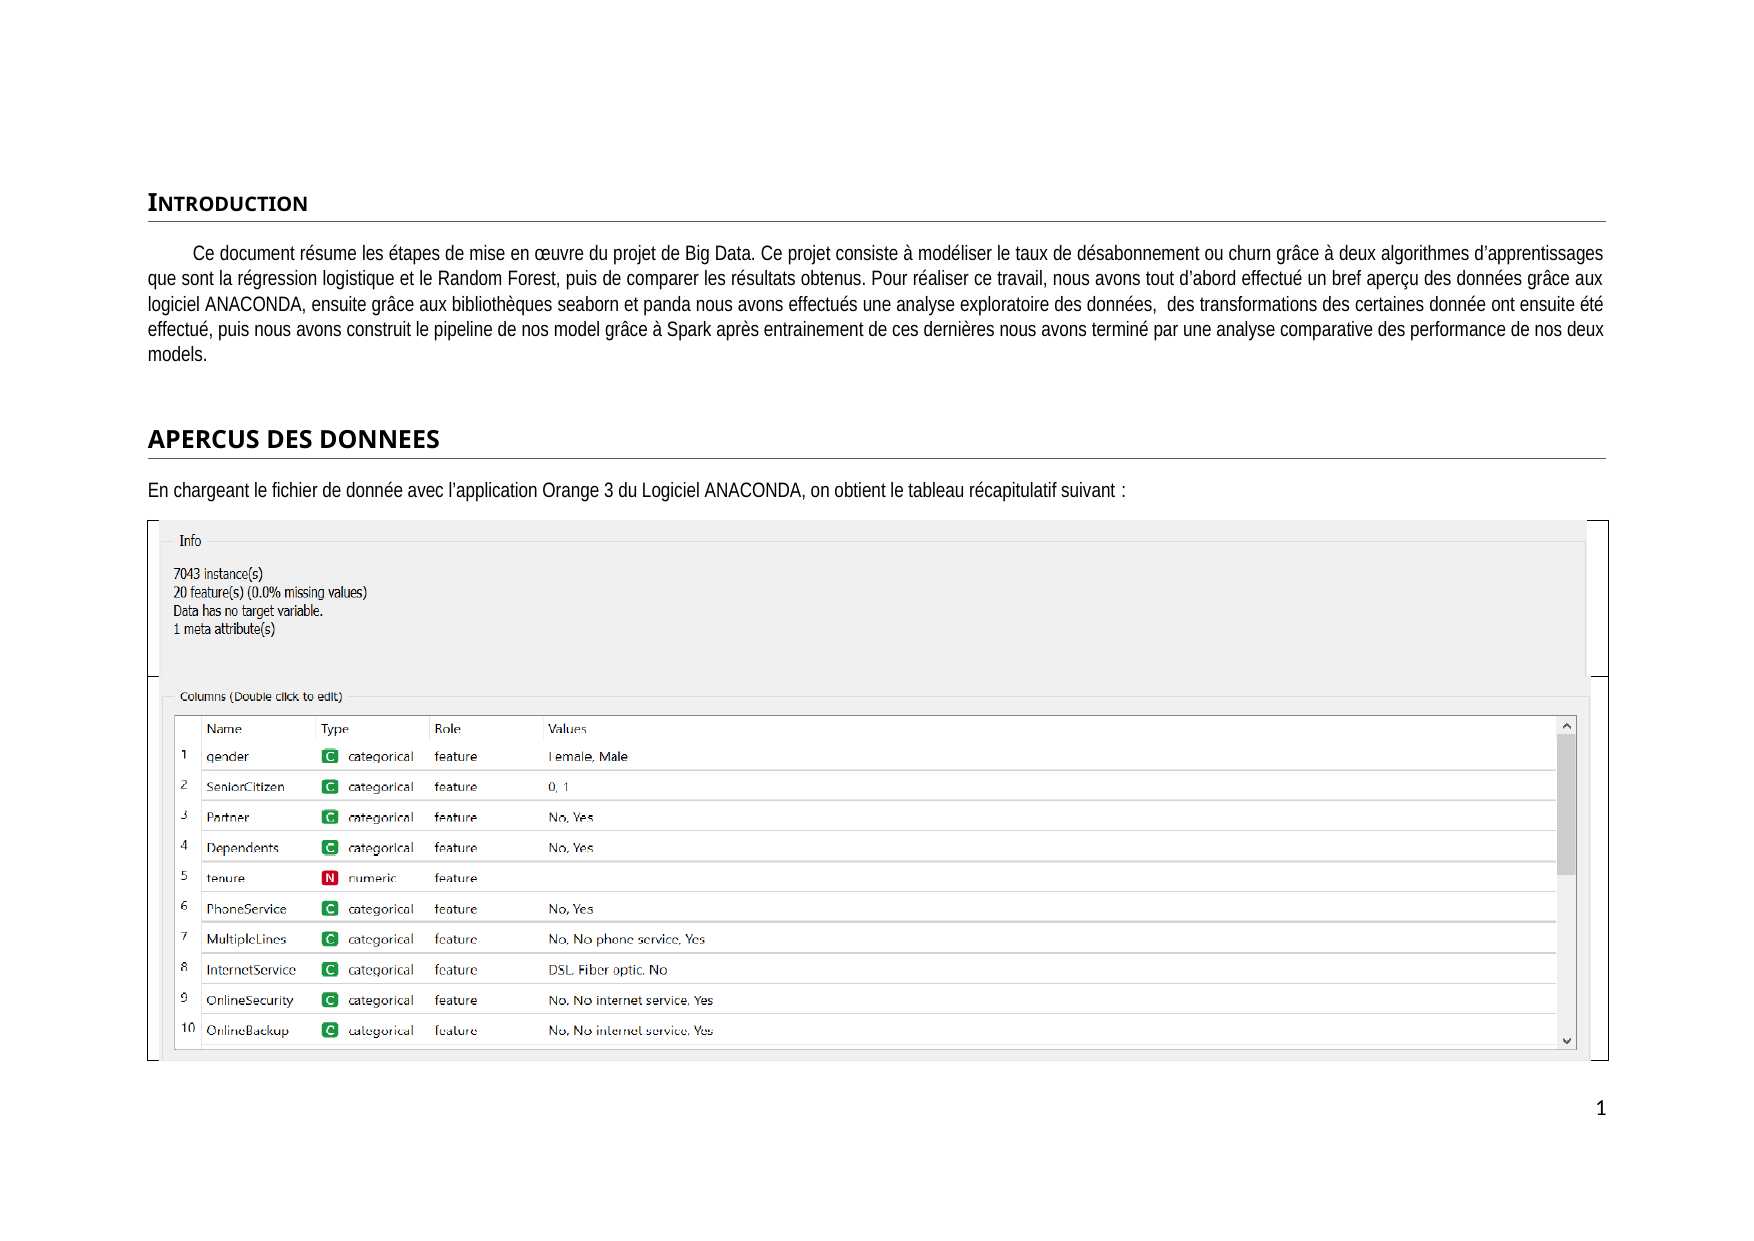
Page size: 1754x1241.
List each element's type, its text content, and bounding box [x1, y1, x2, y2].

table_header [148, 521, 158, 676]
table_cell [148, 677, 158, 1060]
text En chargeant le fichier de donnée avec l’application Orange 3 du Logiciel ANACONDA, on obtient le tableau récapitulatif suivant : [148, 477, 1606, 501]
subtitle Introduction [148, 185, 1606, 221]
table_cell [1592, 677, 1608, 1060]
subtitle APERCUS DES DONNEES [148, 422, 1606, 458]
table_header [1587, 521, 1608, 676]
text Ce document résume les étapes de mise en œuvre du projet de Big Data. Ce projet consiste à modéliser le taux de désabonnement ou churn grâce à deux algorithmes d’apprentissages que sont la régression logistique et le Random Forest, puis de comparer les résultats obtenus. Pour réaliser ce travail, nous avons tout d’abord effectué un bref aperçu des données grâce aux logiciel ANACONDA, ensuite grâce aux bibliothèques seaborn et panda nous avons effectués une analyse exploratoire des données, des transformations des certaines donnée ont ensuite été effectué, puis nous avons construit le pipeline de nos model grâce à Spark après entrainement de ces dernières nous avons terminé par une analyse comparative des performance de nos deux models. [148, 241, 1606, 366]
